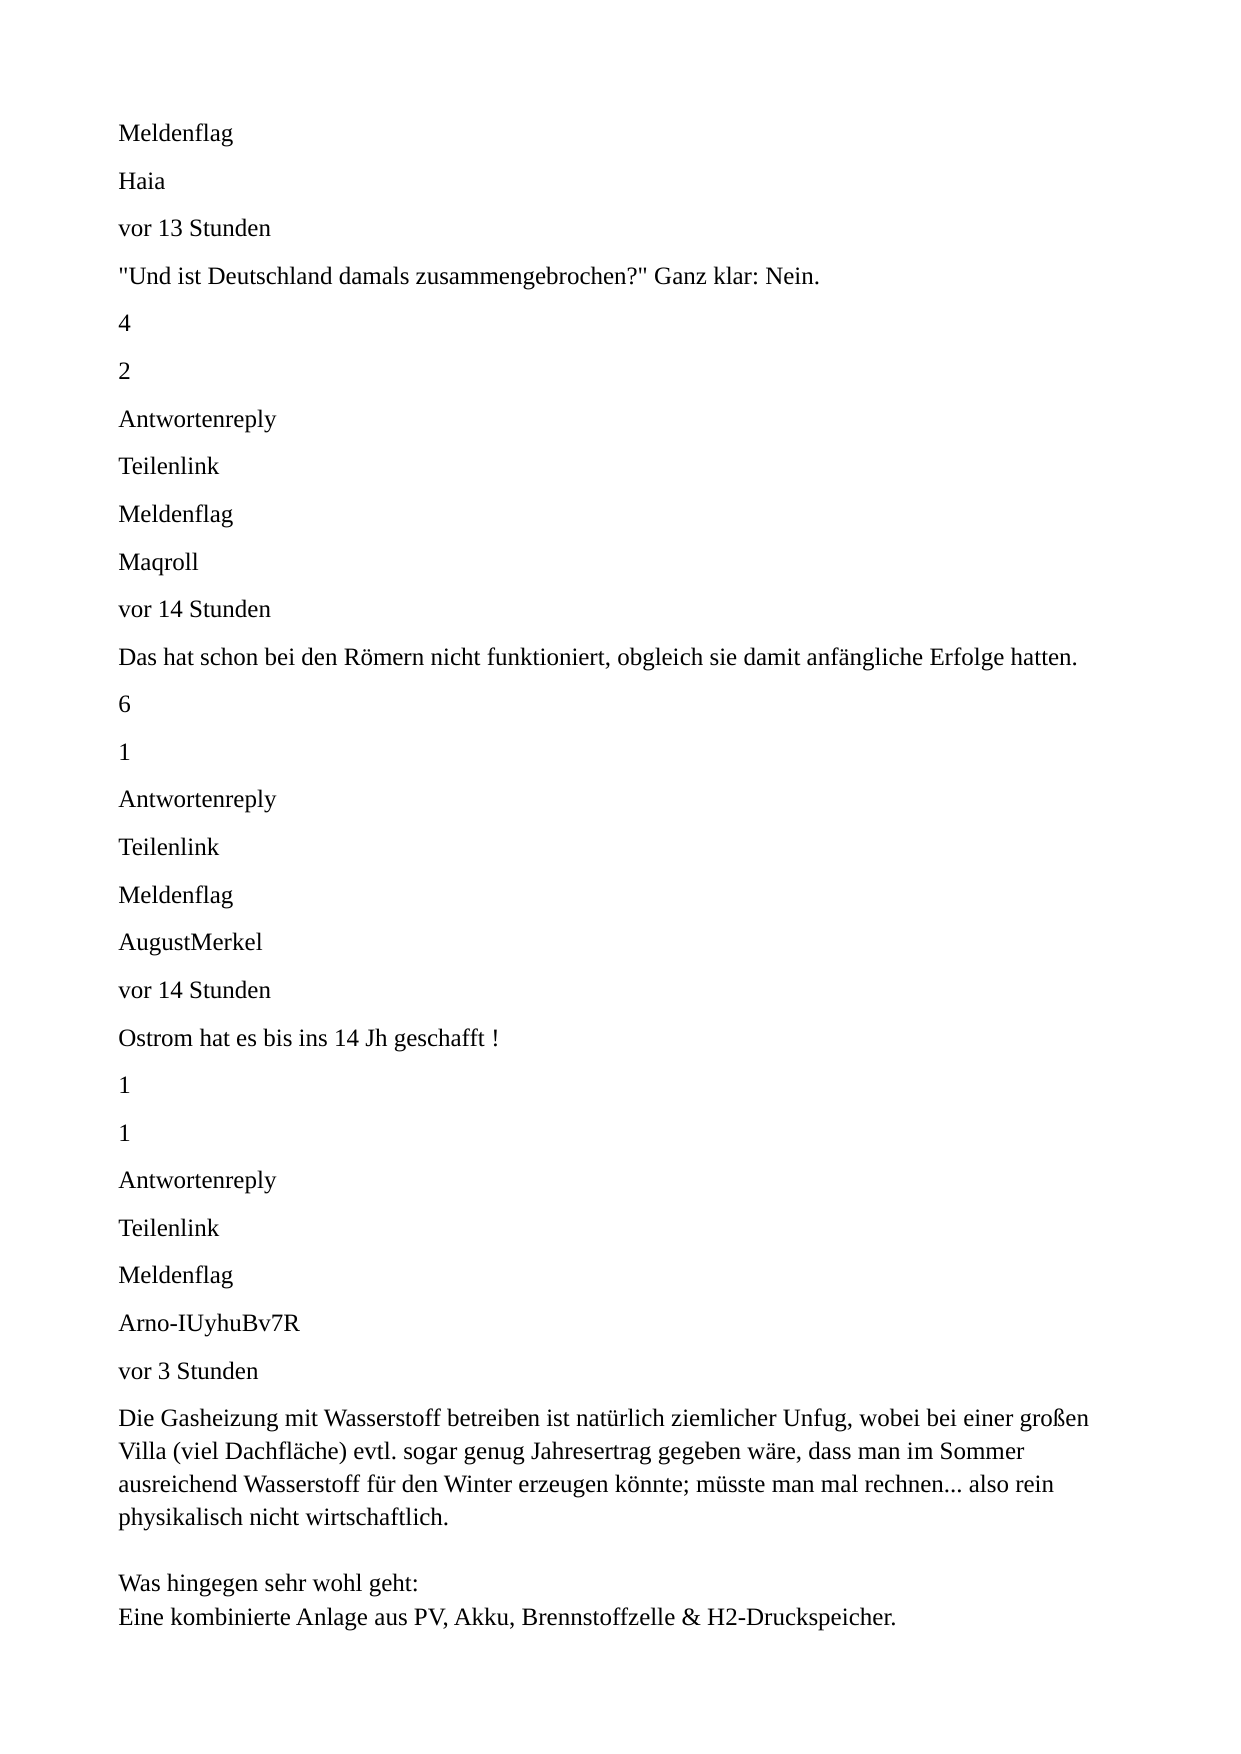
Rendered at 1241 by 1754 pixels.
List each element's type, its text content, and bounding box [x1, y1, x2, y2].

text Ostrom hat es bis ins 14 Jh geschafft ! [118, 1023, 1122, 1051]
text Teilenlink [118, 451, 1122, 480]
text 1 [118, 1070, 1122, 1099]
text Meldenflag [118, 1261, 1122, 1289]
text vor 13 Stunden [118, 213, 1122, 242]
text Teilenlink [118, 1213, 1122, 1242]
text 2 [118, 356, 1122, 385]
text 4 [118, 308, 1122, 337]
text vor 14 Stunden [118, 975, 1122, 1004]
text Meldenflag [118, 499, 1122, 528]
text AugustMerkel [118, 927, 1122, 956]
text vor 14 Stunden [118, 594, 1122, 623]
text Meldenflag [118, 118, 1122, 147]
text 1 [118, 1118, 1122, 1147]
text Das hat schon bei den Römern nicht funktioniert, obgleich sie damit anfängliche Erfolge hatten. [118, 642, 1122, 671]
text Antwortenreply [118, 404, 1122, 432]
text Meldenflag [118, 880, 1122, 908]
text Haia [118, 166, 1122, 194]
text Antwortenreply [118, 784, 1122, 813]
text Teilenlink [118, 832, 1122, 861]
text Maqroll [118, 547, 1122, 575]
text 1 [118, 737, 1122, 766]
text Die Gasheizung mit Wasserstoff betreiben ist natürlich ziemlicher Unfug, wobei bei einer großen Villa (viel Dachfläche) evtl. sogar genug Jahresertrag gegeben wäre, dass man im Sommer ausreichend Wasserstoff für den Winter erzeugen könnte; müsste man mal rechnen... also rein physikalisch nicht wirtschaftlich. Was hingegen sehr wohl geht: Eine kombinierte Anlage aus PV, Akku, Brennstoffzelle & H2-Druckspeicher. [118, 1403, 1122, 1630]
text Antwortenreply [118, 1165, 1122, 1194]
text 6 [118, 689, 1122, 718]
text "Und ist Deutschland damals zusammengebrochen?" Ganz klar: Nein. [118, 261, 1122, 290]
text vor 3 Stunden [118, 1356, 1122, 1384]
text Arno-IUyhuBv7R [118, 1308, 1122, 1337]
